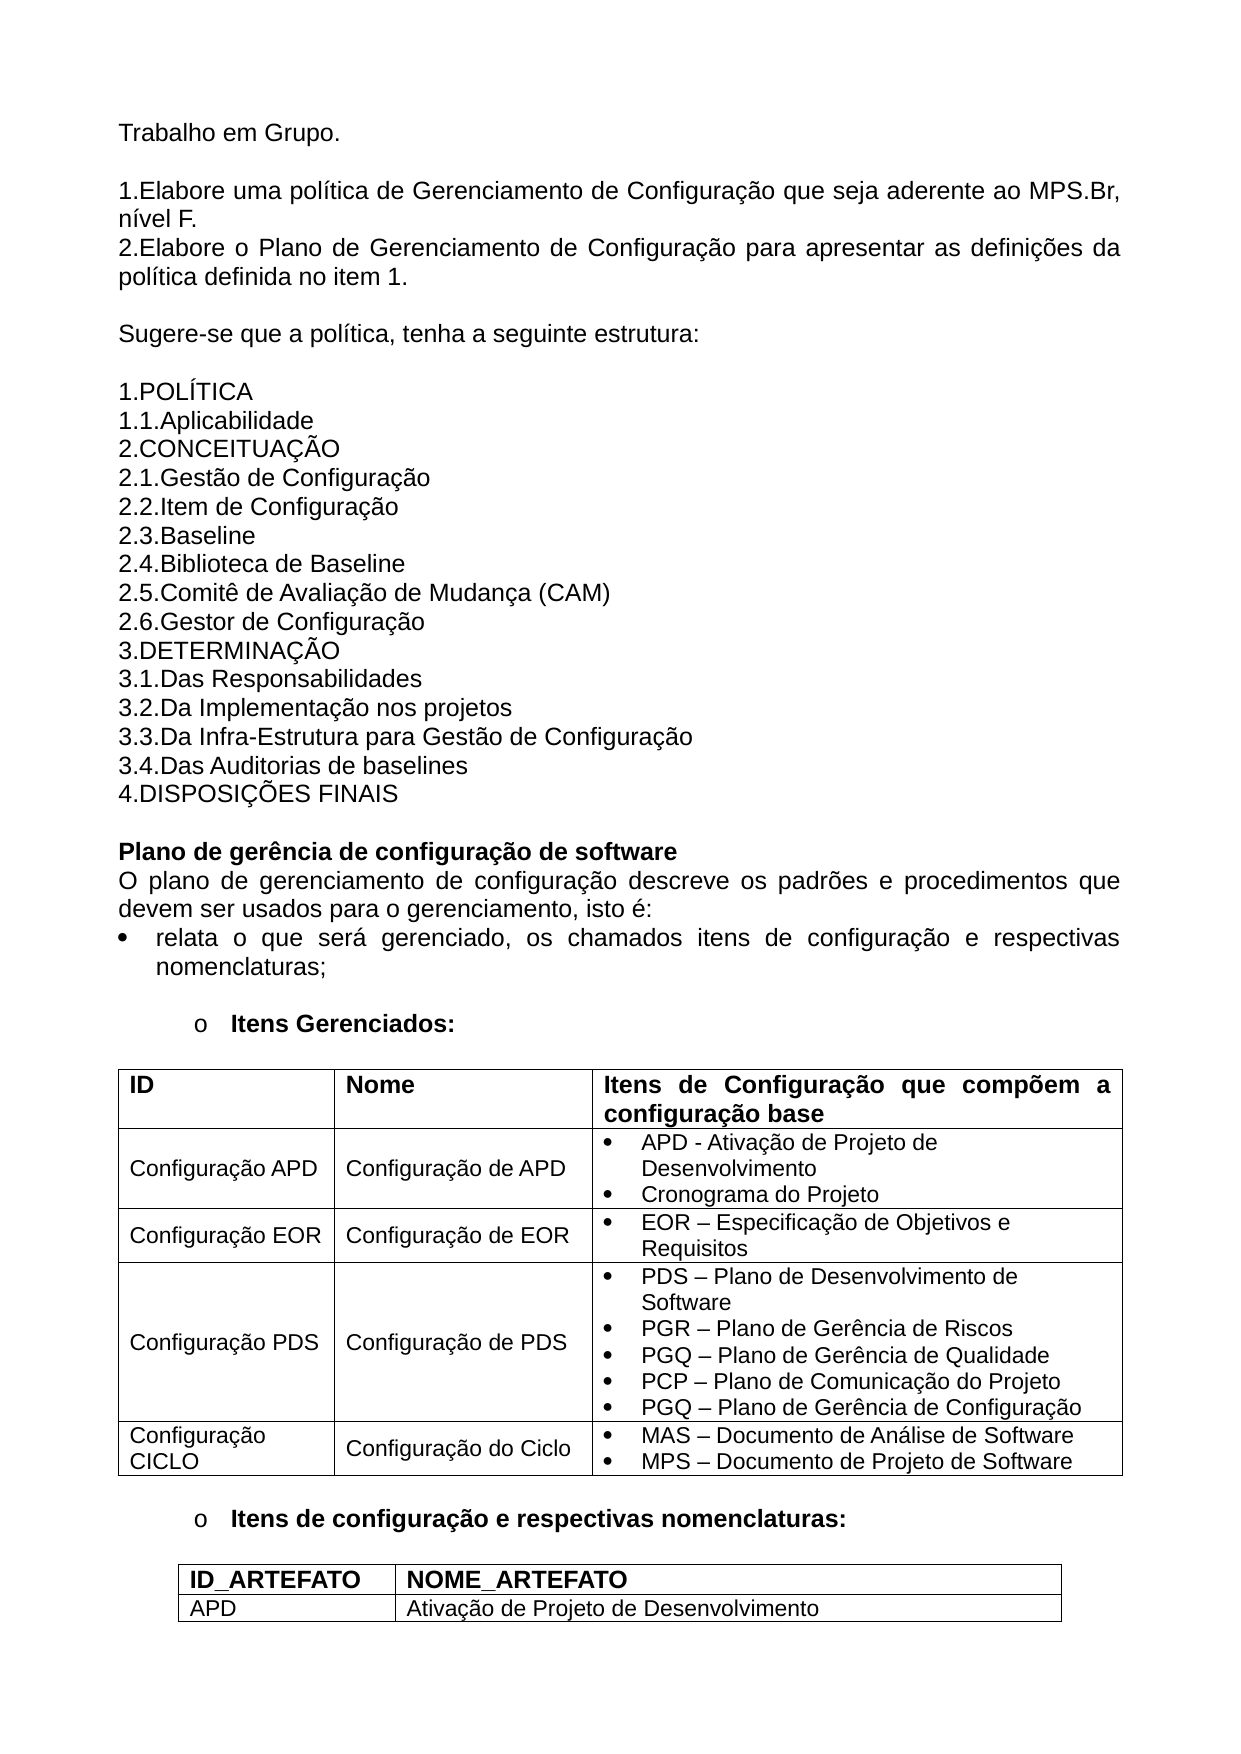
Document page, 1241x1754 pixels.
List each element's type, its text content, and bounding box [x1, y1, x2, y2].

table_cell MAS – Documento de Análise de Software MPS – Documento de Projeto de Software [593, 1422, 1122, 1474]
list Itens Gerenciados: [193, 1009, 1122, 1040]
list Baseline [118, 521, 1122, 549]
text Sugere-se que a política, tenha a seguinte estrutura: [118, 319, 1122, 348]
list POLÍTICA [118, 377, 1122, 406]
text Plano de gerência de configuração de software [118, 837, 1122, 866]
list Biblioteca de Baseline [118, 549, 1122, 578]
list relata o que será gerenciado, os chamados itens de configuração e respectivas nomenclaturas; [118, 923, 1122, 981]
list Elabore o Plano de Gerenciamento de Configuração para apresentar as definições da política definida no item 1. [118, 233, 1122, 291]
list Gestão de Configuração [118, 463, 1122, 492]
table_cell Configuração de PDS [335, 1263, 592, 1421]
table_cell EOR – Especificação de Objetivos e Requisitos [593, 1209, 1122, 1262]
list Gestor de Configuração [118, 607, 1122, 636]
table_cell Configuração de APD [335, 1129, 592, 1208]
list Comitê de Avaliação de Mudança (CAM) [118, 578, 1122, 607]
table_cell Configuração CICLO [119, 1422, 334, 1474]
text O plano de gerenciamento de configuração descreve os padrões e procedimentos que devem ser usados para o gerenciamento, isto é: [118, 866, 1122, 923]
list Aplicabilidade [118, 406, 1122, 434]
list Itens de configuração e respectivas nomenclaturas: [193, 1504, 1122, 1535]
list DISPOSIÇÕES FINAIS [118, 779, 1122, 808]
list Item de Configuração [118, 492, 1122, 521]
list Da Implementação nos projetos [118, 693, 1122, 722]
list Das Responsabilidades [118, 664, 1122, 693]
table_cell APD - Ativação de Projeto de Desenvolvimento Cronograma do Projeto [593, 1129, 1122, 1208]
table_cell APD [179, 1595, 395, 1621]
table_cell Ativação de Projeto de Desenvolvimento [396, 1595, 1061, 1621]
list Das Auditorias de baselines [118, 751, 1122, 779]
table_header NOME_ARTEFATO [396, 1565, 1061, 1594]
table_cell Configuração EOR [119, 1209, 334, 1262]
table_header Nome [335, 1070, 592, 1128]
table_header ID [119, 1070, 334, 1128]
table_header Itens de Configuração que compõem a configuração base [593, 1070, 1122, 1128]
table_cell Configuração APD [119, 1129, 334, 1208]
text Trabalho em Grupo. [118, 118, 1122, 147]
table_cell Configuração do Ciclo [335, 1422, 592, 1474]
table_cell Configuração de EOR [335, 1209, 592, 1262]
table_header ID_ARTEFATO [179, 1565, 395, 1594]
list Da Infra-Estrutura para Gestão de Configuração [118, 722, 1122, 751]
list CONCEITUAÇÃO [118, 434, 1122, 463]
list Elabore uma política de Gerenciamento de Configuração que seja aderente ao MPS.Br, nível F. [118, 176, 1122, 233]
list DETERMINAÇÃO [118, 636, 1122, 664]
table_cell Configuração PDS [119, 1263, 334, 1421]
table_cell PDS – Plano de Desenvolvimento de Software PGR – Plano de Gerência de Riscos PGQ – Plano de Gerência de Qualidade PCP – Plano de Comunicação do Projeto PGQ – Plano de Gerência de Configuração [593, 1263, 1122, 1421]
